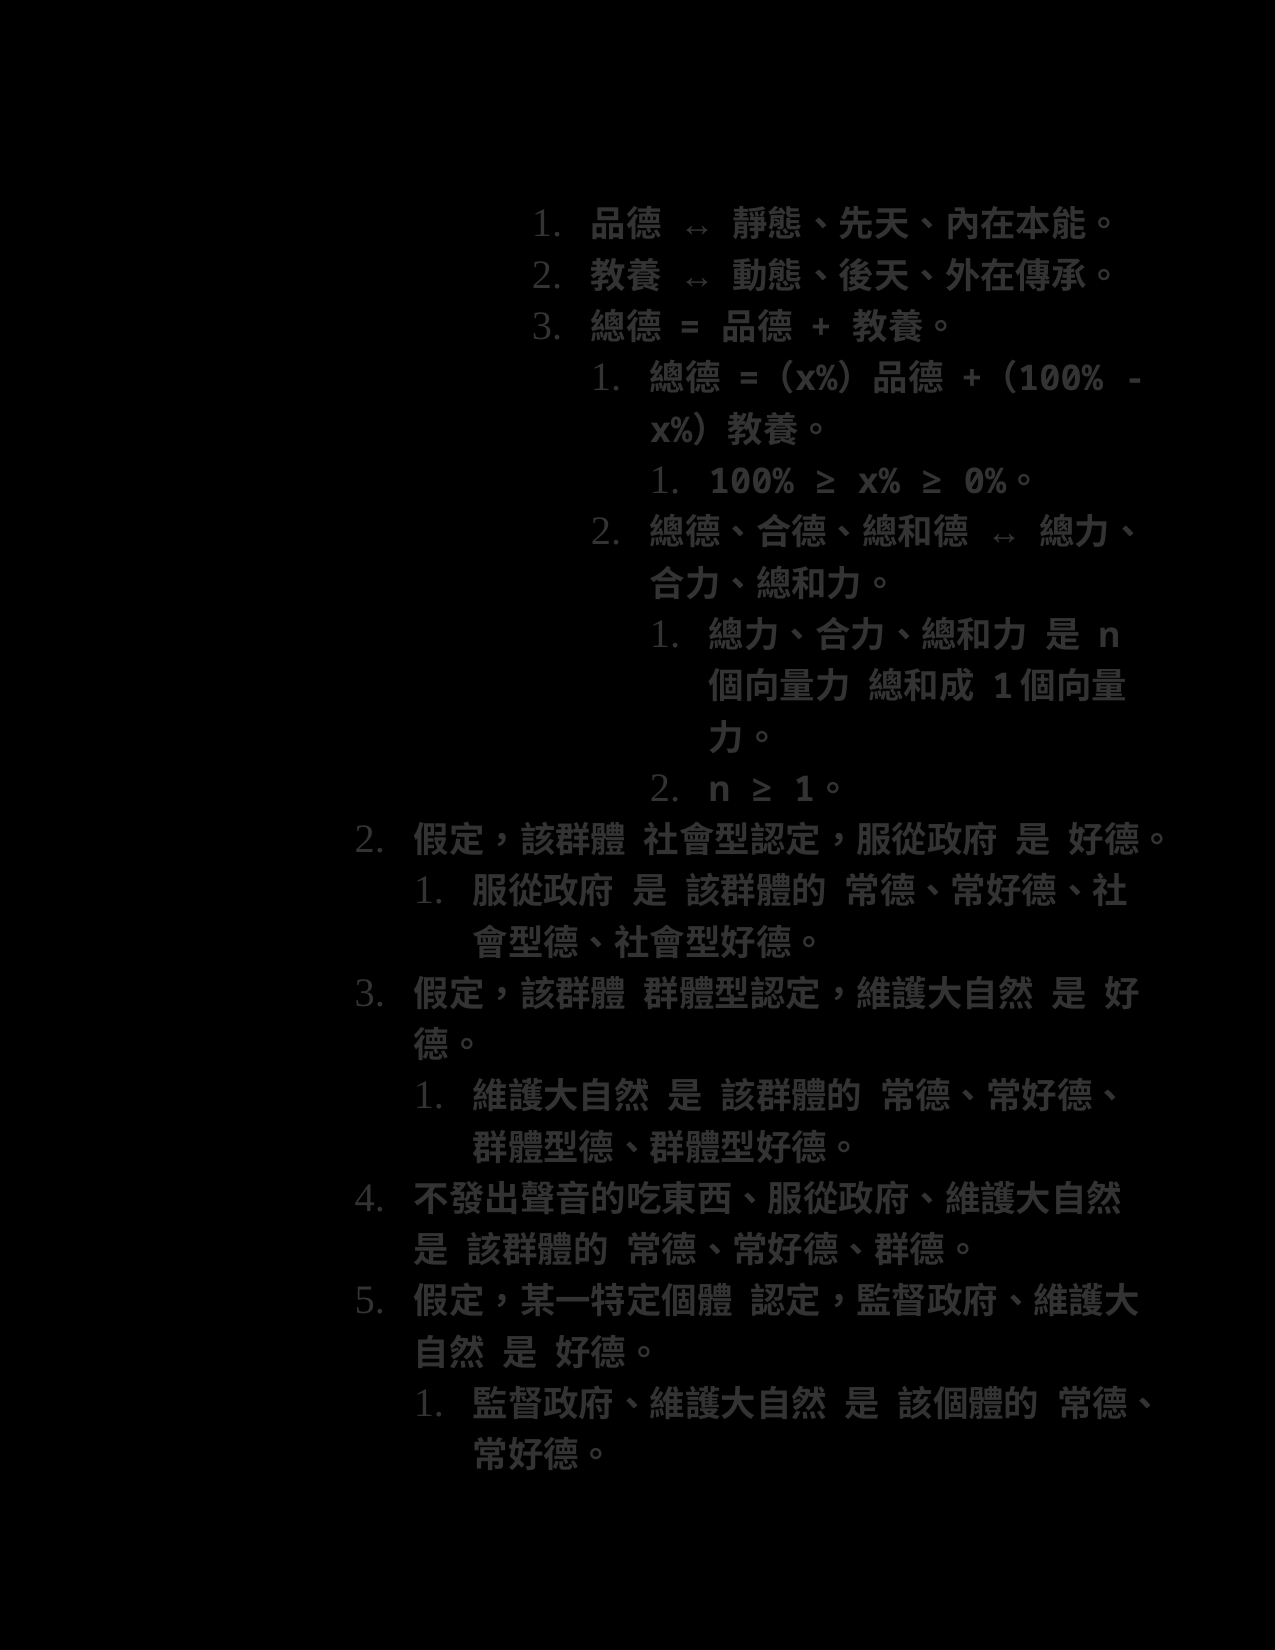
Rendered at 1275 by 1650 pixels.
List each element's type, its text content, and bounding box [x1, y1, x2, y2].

list 總力、合力、總和力 是 n個向量力 總和成 1個向量力。 [649, 606, 1157, 760]
list 監督政府、維護大自然 是 該個體的 常德、常好德。 [413, 1375, 1157, 1478]
list 不發出聲音的吃東西、服從政府、維護大自然 是 該群體的 常德、常好德、群德。 [354, 1170, 1157, 1273]
list n ≥ 1。 [649, 760, 1157, 812]
list 假定，該群體 群體型認定，維護大自然 是 好德。 [354, 965, 1157, 1068]
list 品德 ↔ 靜態、先天、內在本能。 [532, 196, 1157, 247]
list 假定，該群體 社會型認定，服從政府 是 好德。 [354, 812, 1157, 863]
list 總德 = 品德 + 教養。 [532, 298, 1157, 350]
list 總德 =（x%）品德 +（100% - x%）教養。 [591, 350, 1157, 452]
list 服從政府 是 該群體的 常德、常好德、社會型德、社會型好德。 [413, 863, 1157, 965]
list 假定，某一特定個體 認定，監督政府、維護大自然 是 好德。 [354, 1273, 1157, 1375]
list 總德、合德、總和德 ↔ 總力、合力、總和力。 [591, 504, 1157, 606]
list 教養 ↔ 動態、後天、外在傳承。 [532, 247, 1157, 298]
list 100% ≥ x% ≥ 0%。 [649, 452, 1157, 504]
list 維護大自然 是 該群體的 常德、常好德、群體型德、群體型好德。 [413, 1068, 1157, 1170]
